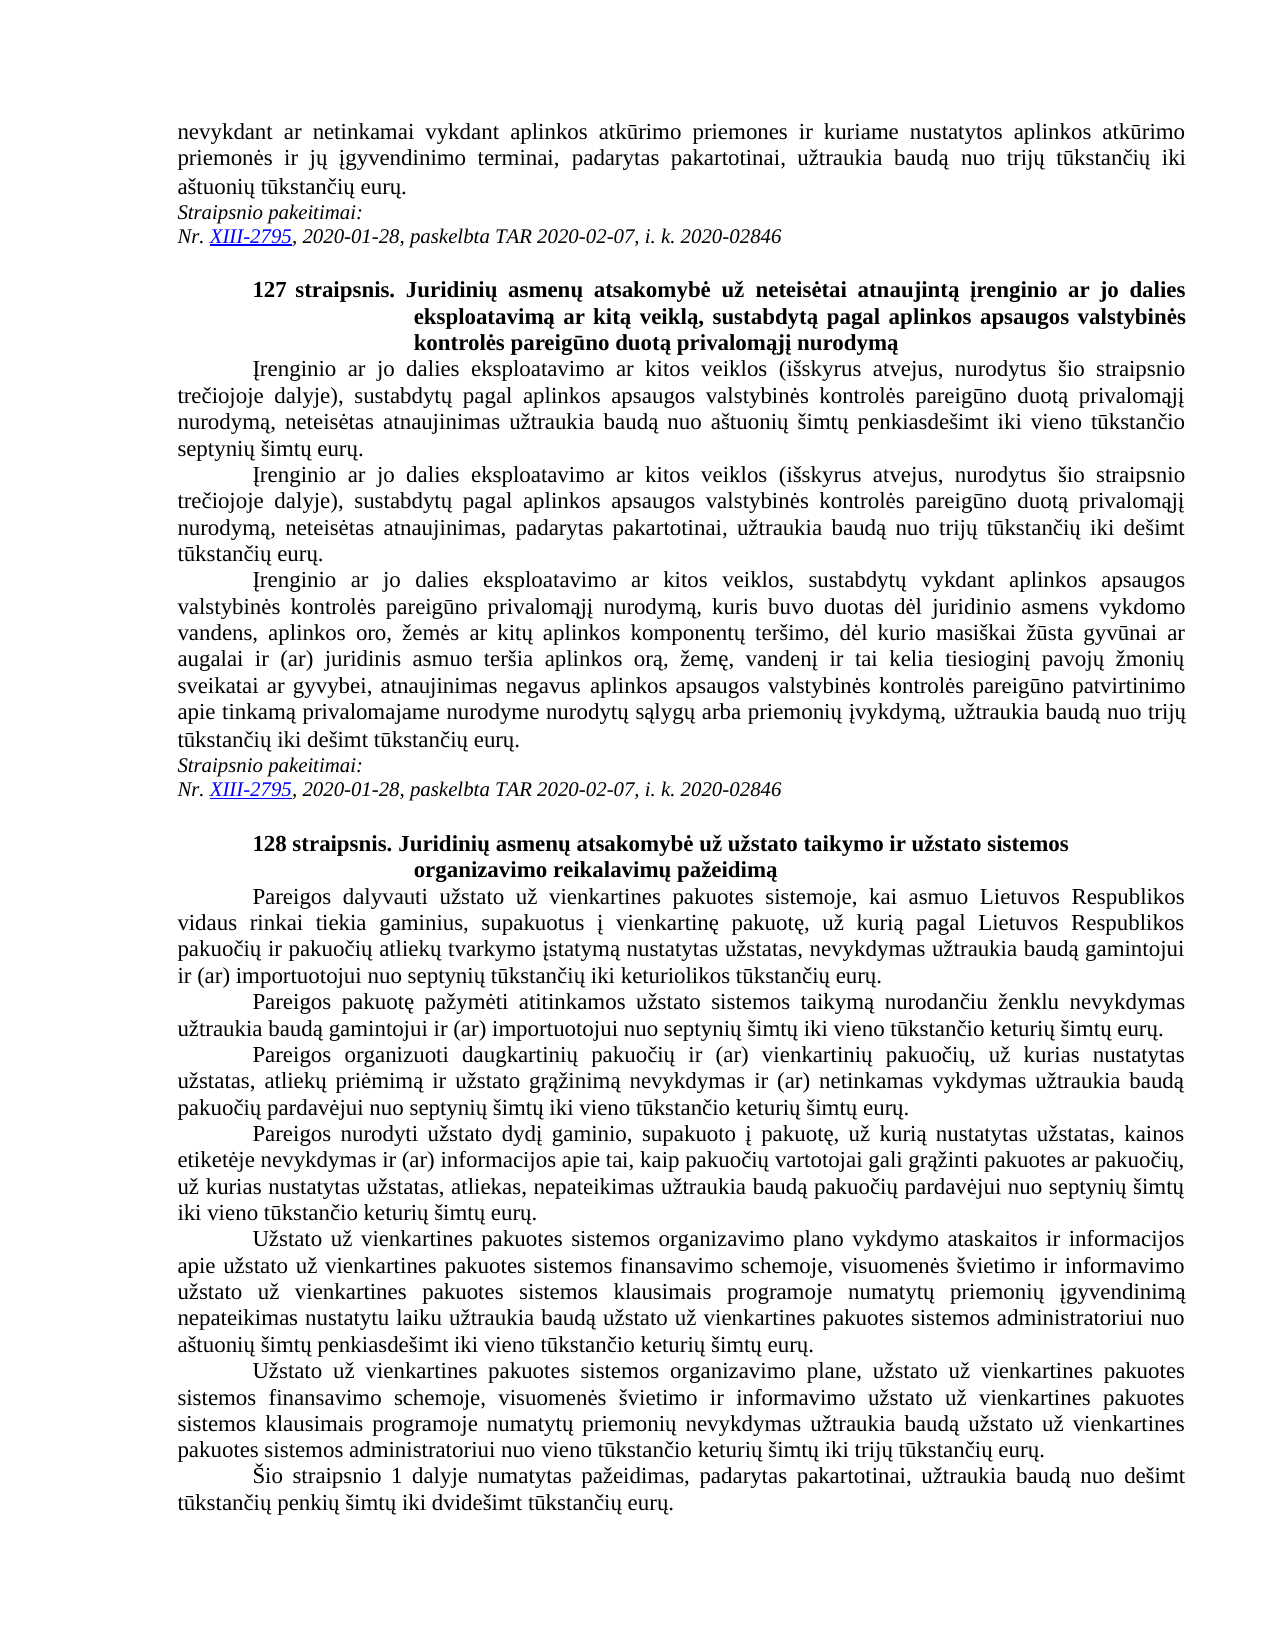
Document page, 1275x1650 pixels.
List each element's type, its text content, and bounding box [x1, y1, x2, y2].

text Pareigos dalyvauti užstato už vienkartines pakuotes sistemoje, kai asmuo Lietuvos Respublikos vidaus rinkai tiekia gaminius, supakuotus į vienkartinę pakuotę, už kurią pagal Lietuvos Respublikos pakuočių ir pakuočių atliekų tvarkymo įstatymą nustatytas užstatas, nevykdymas užtraukia baudą gamintojui ir (ar) importuotojui nuo septynių tūkstančių iki keturiolikos tūkstančių eurų. [177, 883, 1186, 988]
text Straipsnio pakeitimai: [177, 753, 1186, 777]
text Straipsnio pakeitimai: [177, 199, 1186, 224]
text nevykdant ar netinkamai vykdant aplinkos atkūrimo priemones ir kuriame nustatytos aplinkos atkūrimo priemonės ir jų įgyvendinimo terminai, padarytas pakartotinai, užtraukia baudą nuo trijų tūkstančių iki aštuonių tūkstančių eurų. [177, 118, 1186, 199]
text Įrenginio ar jo dalies eksploatavimo ar kitos veiklos (išskyrus atvejus, nurodytus šio straipsnio trečiojoje dalyje), sustabdytų pagal aplinkos apsaugos valstybinės kontrolės pareigūno duotą privalomąjį nurodymą, neteisėtas atnaujinimas, padarytas pakartotinai, užtraukia baudą nuo trijų tūkstančių iki dešimt tūkstančių eurų. [177, 461, 1186, 566]
text Užstato už vienkartines pakuotes sistemos organizavimo plane, užstato už vienkartines pakuotes sistemos finansavimo schemoje, visuomenės švietimo ir informavimo užstato už vienkartines pakuotes sistemos klausimais programoje numatytų priemonių nevykdymas užtraukia baudą užstato už vienkartines pakuotes sistemos administratoriui nuo vieno tūkstančio keturių šimtų iki trijų tūkstančių eurų. [177, 1357, 1186, 1463]
text Užstato už vienkartines pakuotes sistemos organizavimo plano vykdymo ataskaitos ir informacijos apie užstato už vienkartines pakuotes sistemos finansavimo schemoje, visuomenės švietimo ir informavimo užstato už vienkartines pakuotes sistemos klausimais programoje numatytų priemonių įgyvendinimą nepateikimas nustatytu laiku užtraukia baudą užstato už vienkartines pakuotes sistemos administratoriui nuo aštuonių šimtų penkiasdešimt iki vieno tūkstančio keturių šimtų eurų. [177, 1225, 1186, 1357]
text Pareigos pakuotę pažymėti atitinkamos užstato sistemos taikymą nurodančiu ženklu nevykdymas užtraukia baudą gamintojui ir (ar) importuotojui nuo septynių šimtų iki vieno tūkstančio keturių šimtų eurų. [177, 988, 1186, 1041]
text Pareigos nurodyti užstato dydį gaminio, supakuoto į pakuotę, už kurią nustatytas užstatas, kainos etiketėje nevykdymas ir (ar) informacijos apie tai, kaip pakuočių vartotojai gali grąžinti pakuotes ar pakuočių, už kurias nustatytas užstatas, atliekas, nepateikimas užtraukia baudą pakuočių pardavėjui nuo septynių šimtų iki vieno tūkstančio keturių šimtų eurų. [177, 1120, 1186, 1225]
text Nr. XIII-2795, 2020-01-28, paskelbta TAR 2020-02-07, i. k. 2020-02846 [177, 777, 1186, 801]
text Pareigos organizuoti daugkartinių pakuočių ir (ar) vienkartinių pakuočių, už kurias nustatytas užstatas, atliekų priėmimą ir užstato grąžinimą nevykdymas ir (ar) netinkamas vykdymas užtraukia baudą pakuočių pardavėjui nuo septynių šimtų iki vieno tūkstančio keturių šimtų eurų. [177, 1041, 1186, 1120]
text Įrenginio ar jo dalies eksploatavimo ar kitos veiklos (išskyrus atvejus, nurodytus šio straipsnio trečiojoje dalyje), sustabdytų pagal aplinkos apsaugos valstybinės kontrolės pareigūno duotą privalomąjį nurodymą, neteisėtas atnaujinimas užtraukia baudą nuo aštuonių šimtų penkiasdešimt iki vieno tūkstančio septynių šimtų eurų. [177, 356, 1186, 461]
text 127 straipsnis. Juridinių asmenų atsakomybė už neteisėtai atnaujintą įrenginio ar jo dalies eksploatavimą ar kitą veiklą, sustabdytą pagal aplinkos apsaugos valstybinės kontrolės pareigūno duotą privalomąjį nurodymą [252, 276, 1186, 356]
text Įrenginio ar jo dalies eksploatavimo ar kitos veiklos, sustabdytų vykdant aplinkos apsaugos valstybinės kontrolės pareigūno privalomąjį nurodymą, kuris buvo duotas dėl juridinio asmens vykdomo vandens, aplinkos oro, žemės ar kitų aplinkos komponentų teršimo, dėl kurio masiškai žūsta gyvūnai ar augalai ir (ar) juridinis asmuo teršia aplinkos orą, žemę, vandenį ir tai kelia tiesioginį pavojų žmonių sveikatai ar gyvybei, atnaujinimas negavus aplinkos apsaugos valstybinės kontrolės pareigūno patvirtinimo apie tinkamą privalomajame nurodyme nurodytų sąlygų arba priemonių įvykdymą, užtraukia baudą nuo trijų tūkstančių iki dešimt tūkstančių eurų. [177, 566, 1186, 753]
text Nr. XIII-2795, 2020-01-28, paskelbta TAR 2020-02-07, i. k. 2020-02846 [177, 224, 1186, 248]
text 128 straipsnis. Juridinių asmenų atsakomybė už užstato taikymo ir užstato sistemos organizavimo reikalavimų pažeidimą [252, 830, 1186, 883]
text Šio straipsnio 1 dalyje numatytas pažeidimas, padarytas pakartotinai, užtraukia baudą nuo dešimt tūkstančių penkių šimtų iki dvidešimt tūkstančių eurų. [177, 1463, 1186, 1515]
